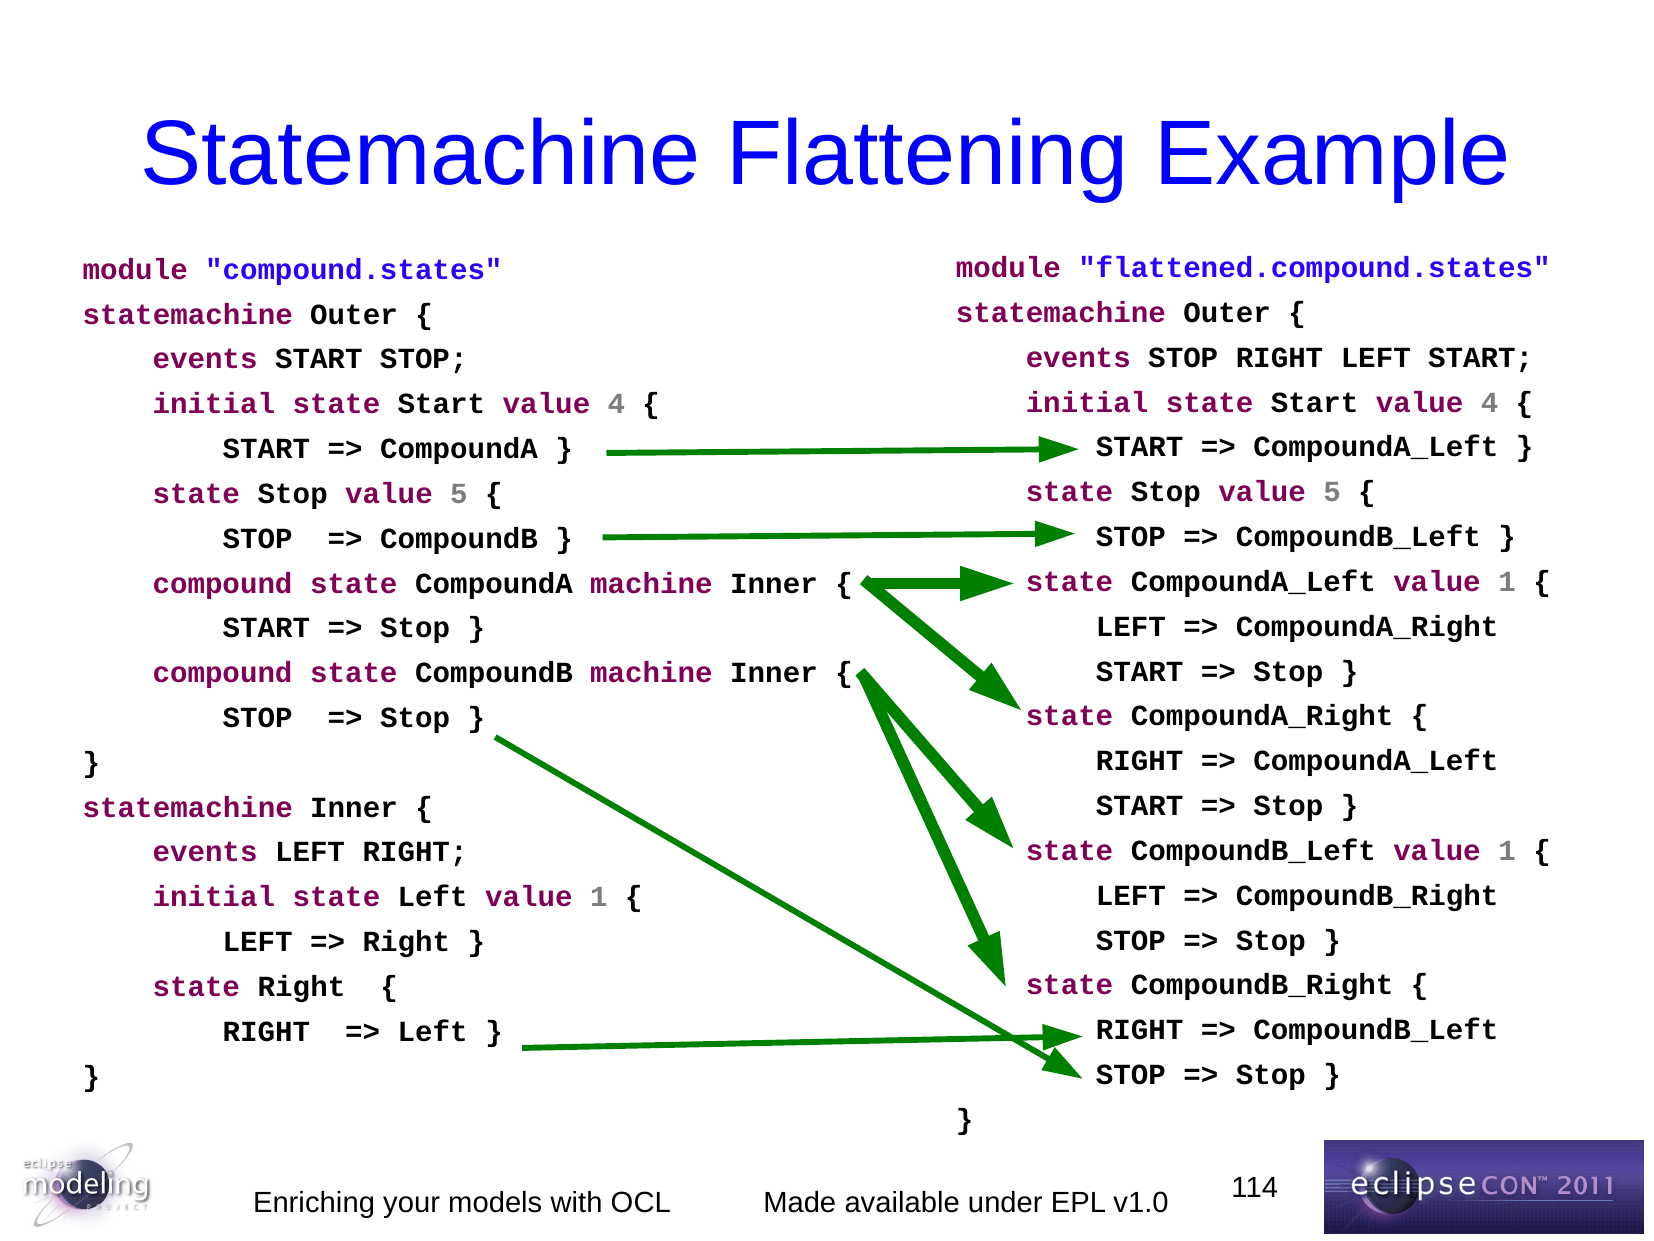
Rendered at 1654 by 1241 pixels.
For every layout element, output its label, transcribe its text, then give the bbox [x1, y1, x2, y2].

picture [9, 1136, 156, 1235]
list module "flattened.compound.states" statemachine Outer { events STOP RIGHT LEFT START; initial state Start value 4 { START => CompoundA_Left } state Stop value 5 { STOP => CompoundB_Left } state CompoundA_Left value 1 { LEFT => CompoundA_Right START => Stop } state CompoundA_Right { RIGHT => CompoundA_Left START => Stop } state CompoundB_Left value 1 { LEFT => CompoundB_Right STOP => Stop } state CompoundB_Right { RIGHT => CompoundB_Left STOP => Stop } } [955, 253, 1575, 1148]
title Statemachine Flattening Example [82, 56, 1571, 250]
picture [1324, 1140, 1644, 1234]
list module "compound.states" statemachine Outer { events START STOP; initial state Start value 4 { START => CompoundA } state Stop value 5 { STOP => CompoundB } compound state CompoundA machine Inner { START => Stop } compound state CompoundB machine Inner { STOP => Stop } } statemachine Inner { events LEFT RIGHT; initial state Left value 1 { LEFT => Right } state Right { RIGHT => Left } } [82, 255, 910, 1104]
